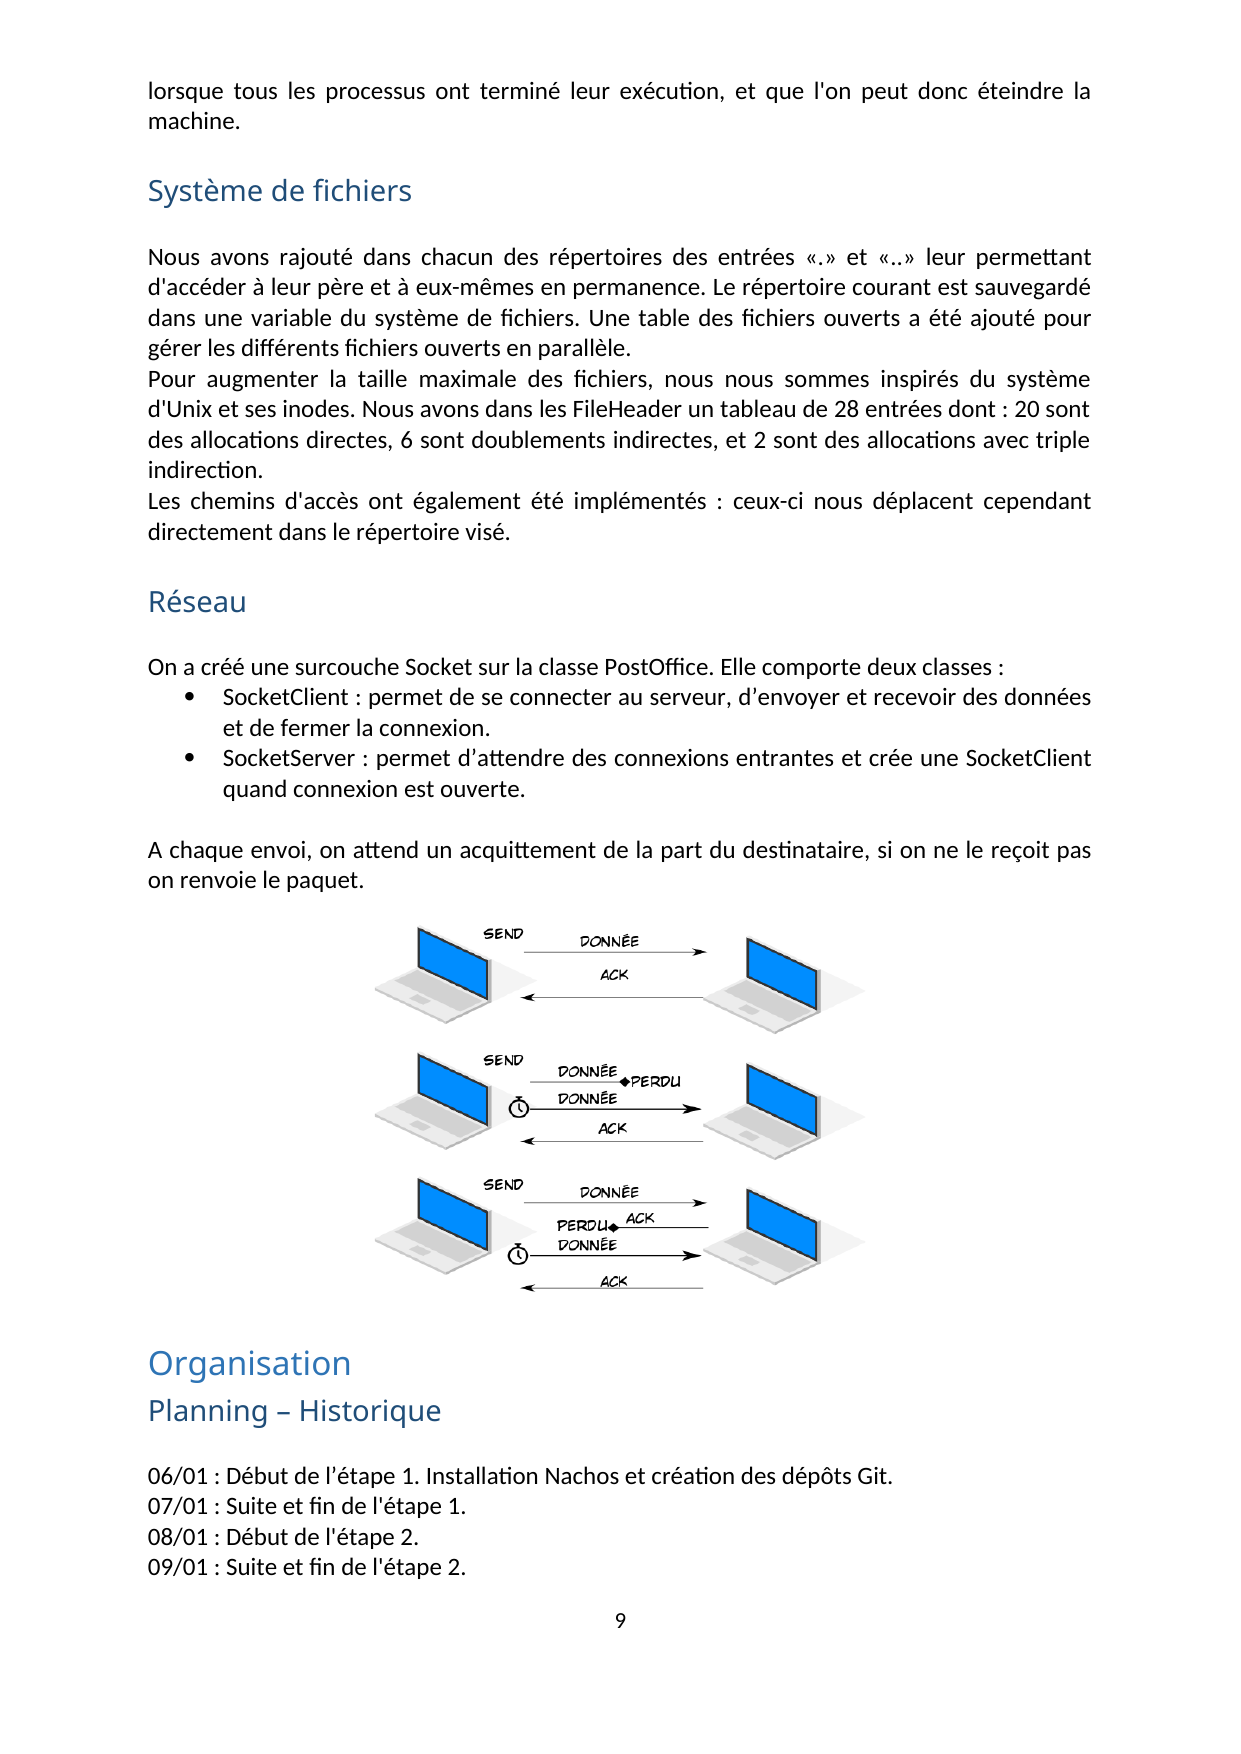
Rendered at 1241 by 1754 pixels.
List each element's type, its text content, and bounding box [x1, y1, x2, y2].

text lorsque tous les processus ont terminé leur exécution, et que l'on peut donc éteindre la machine. [148, 75, 1093, 136]
text Nous avons rajouté dans chacun des répertoires des entrées «.» et «..» leur permettant d'accéder à leur père et à eux-mêmes en permanence. Le répertoire courant est sauvegardé dans une variable du système de fichiers. Une table des fichiers ouverts a été ajouté pour gérer les différents fichiers ouverts en parallèle. [148, 241, 1093, 363]
text On a créé une surcouche Socket sur la classe PostOffice. Elle comporte deux classes : [148, 651, 1093, 682]
text 07/01 : Suite et fin de l'étape 1. [148, 1491, 1093, 1521]
subtitle Système de fichiers [148, 171, 1093, 210]
subtitle Réseau [148, 581, 1093, 621]
text 06/01 : Début de l’étape 1. Installation Nachos et création des dépôts Git. [148, 1460, 1093, 1491]
text A chaque envoi, on attend un acquittement de la part du destinataire, si on ne le reçoit pas on renvoie le paquet. [148, 834, 1093, 895]
subtitle Organisation [148, 1340, 1093, 1386]
list SocketClient : permet de se connecter au serveur, d’envoyer et recevoir des données et de fermer la connexion. [185, 682, 1093, 743]
subtitle Planning – Historique [148, 1390, 1093, 1429]
text Les chemins d'accès ont également été implémentés : ceux-ci nous déplacent cependant directement dans le répertoire visé. [148, 485, 1093, 546]
text 08/01 : Début de l'étape 2. [148, 1521, 1093, 1552]
text 09/01 : Suite et fin de l'étape 2. [148, 1552, 1093, 1582]
text Pour augmenter la taille maximale des fichiers, nous nous sommes inspirés du système d'Unix et ses inodes. Nous avons dans les FileHeader un tableau de 28 entrées dont : 20 sont des allocations directes, 6 sont doublements indirectes, et 2 sont des allocations avec triple indirection. [148, 363, 1093, 485]
list SocketServer : permet d’attendre des connexions entrantes et crée une SocketClient quand connexion est ouverte. [185, 743, 1093, 804]
